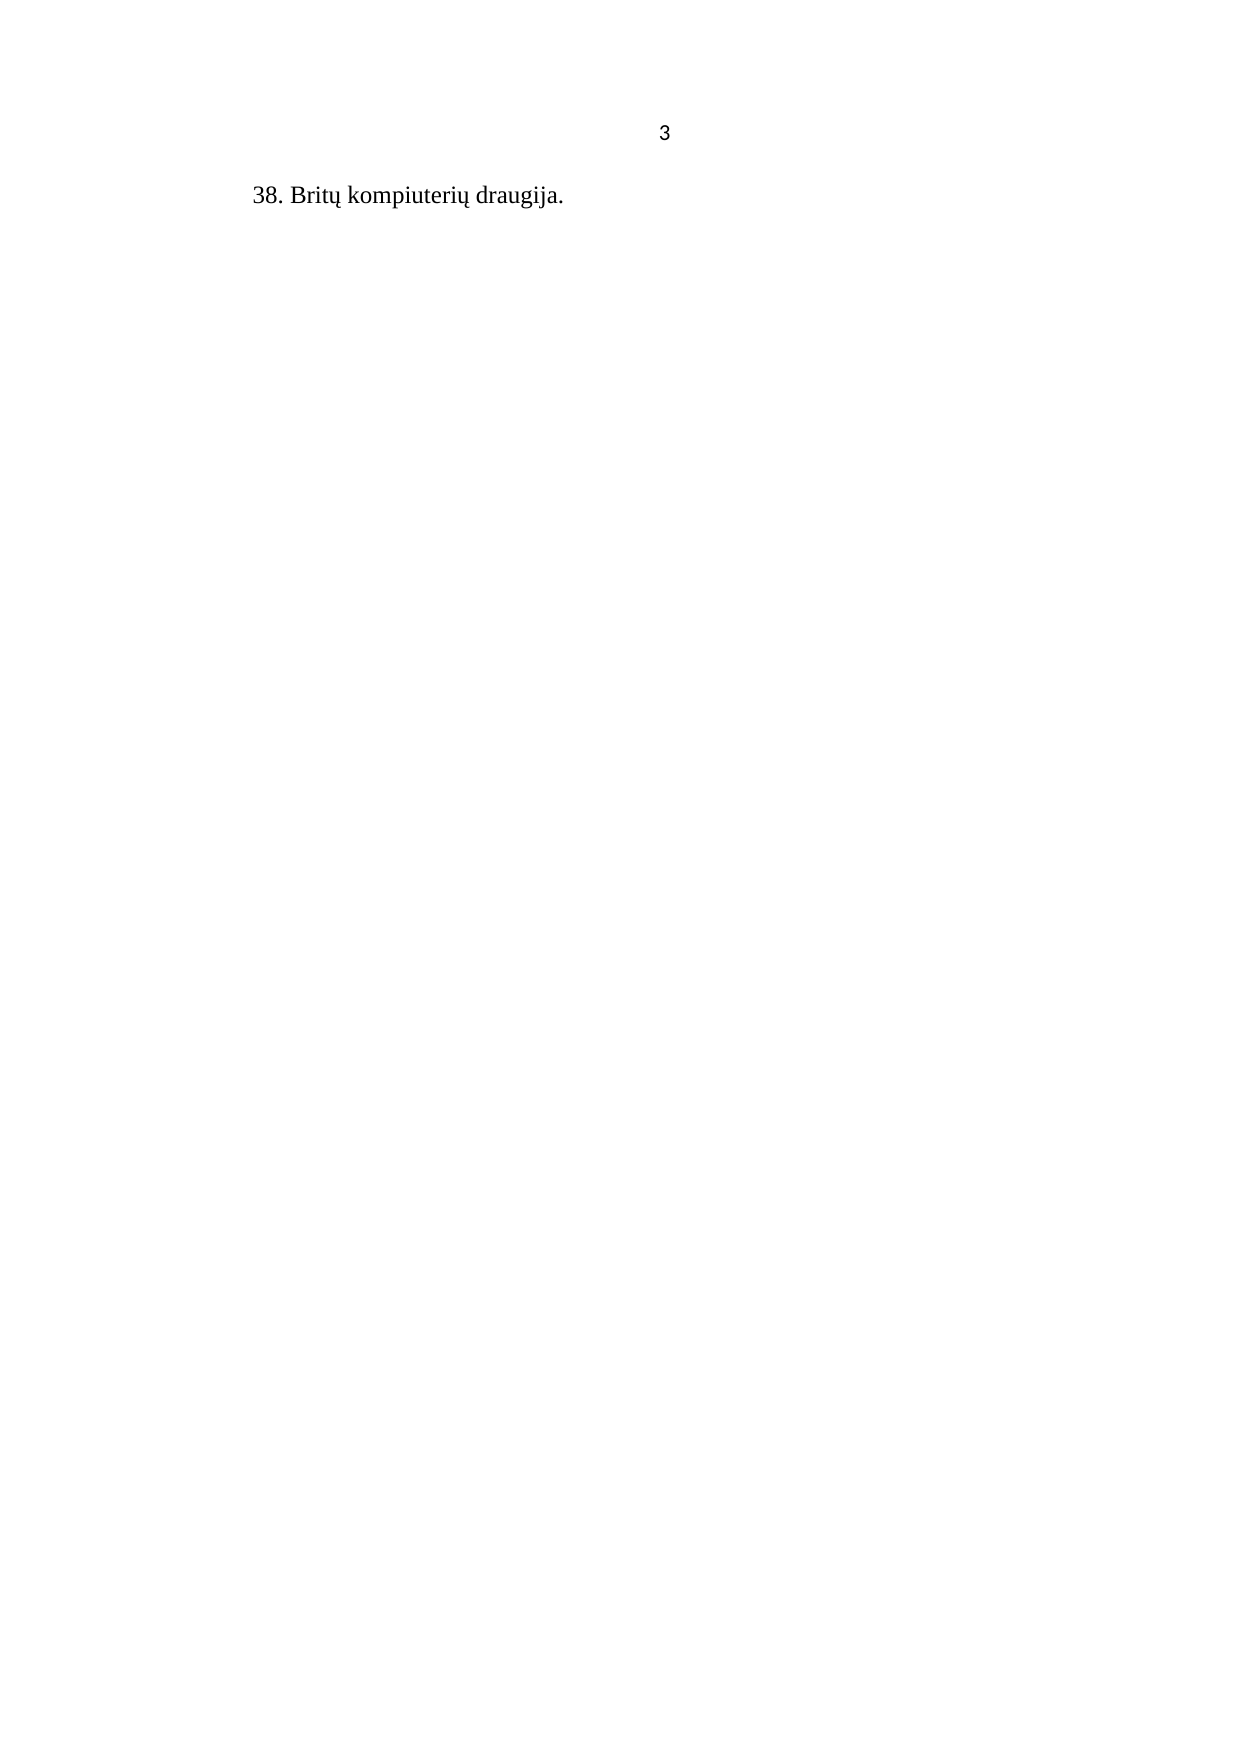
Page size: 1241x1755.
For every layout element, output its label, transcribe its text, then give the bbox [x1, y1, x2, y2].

text 38. Britų kompiuterių draugija. [177, 180, 1152, 209]
